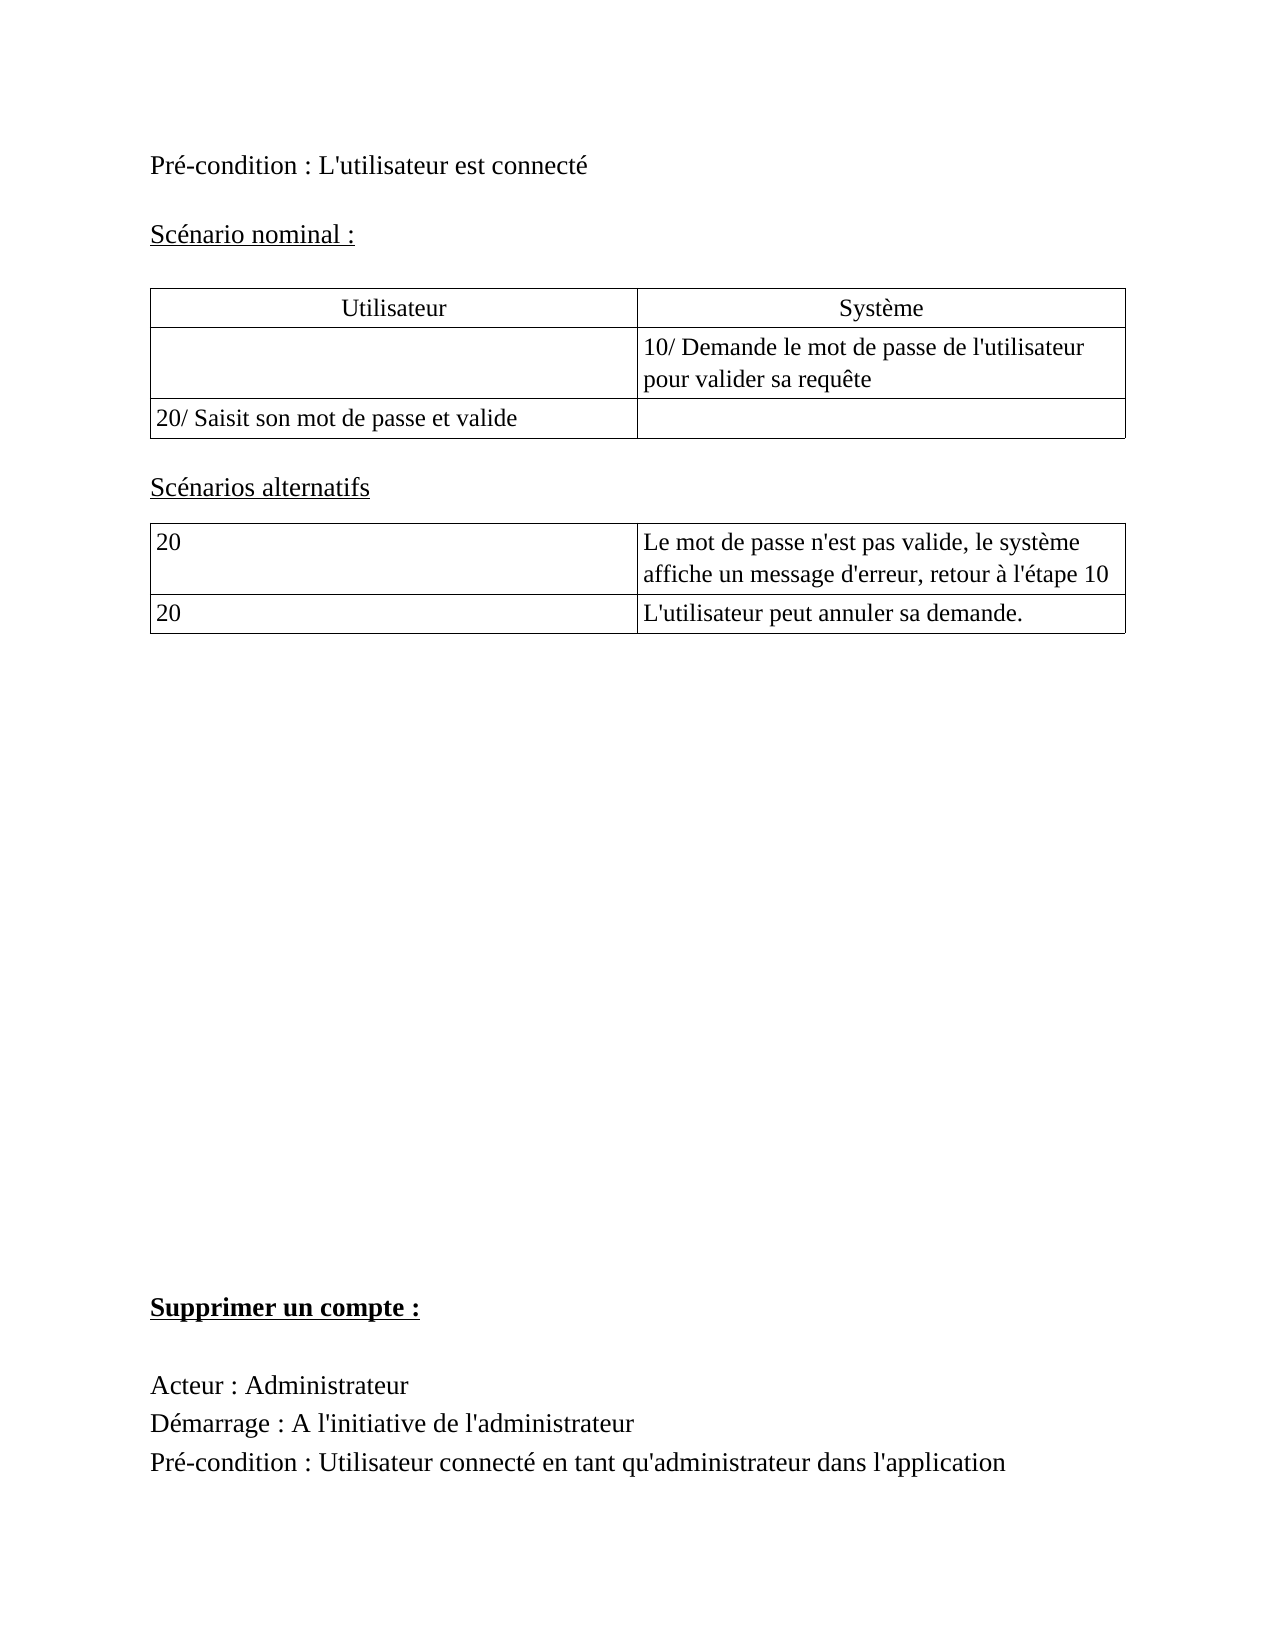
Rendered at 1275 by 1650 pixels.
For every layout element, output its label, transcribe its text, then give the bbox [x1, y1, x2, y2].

table_header Système [638, 289, 1125, 327]
table_header 20 [151, 524, 637, 594]
table_cell 20/ Saisit son mot de passe et valide [151, 399, 637, 437]
table_cell L'utilisateur peut annuler sa demande. [638, 595, 1125, 633]
table_cell 20 [151, 595, 637, 633]
text Pré-condition : Utilisateur connecté en tant qu'administrateur dans l'application [150, 1447, 1125, 1477]
text Supprimer un compte : [150, 1293, 1125, 1323]
text Acteur : Administrateur [150, 1370, 1125, 1400]
table_cell [151, 328, 637, 398]
table_header Utilisateur [151, 289, 637, 327]
text Pré-condition : L'utilisateur est connecté [150, 150, 1125, 180]
text Scénarios alternatifs [150, 472, 1125, 502]
table_cell [638, 399, 1125, 437]
table_cell 10/ Demande le mot de passe de l'utilisateur pour valider sa requête [638, 328, 1125, 398]
text Scénario nominal : [150, 219, 1125, 249]
text Démarrage : A l'initiative de l'administrateur [150, 1408, 1125, 1438]
table_header Le mot de passe n'est pas valide, le système affiche un message d'erreur, retour à l'étape 10 [638, 524, 1125, 594]
